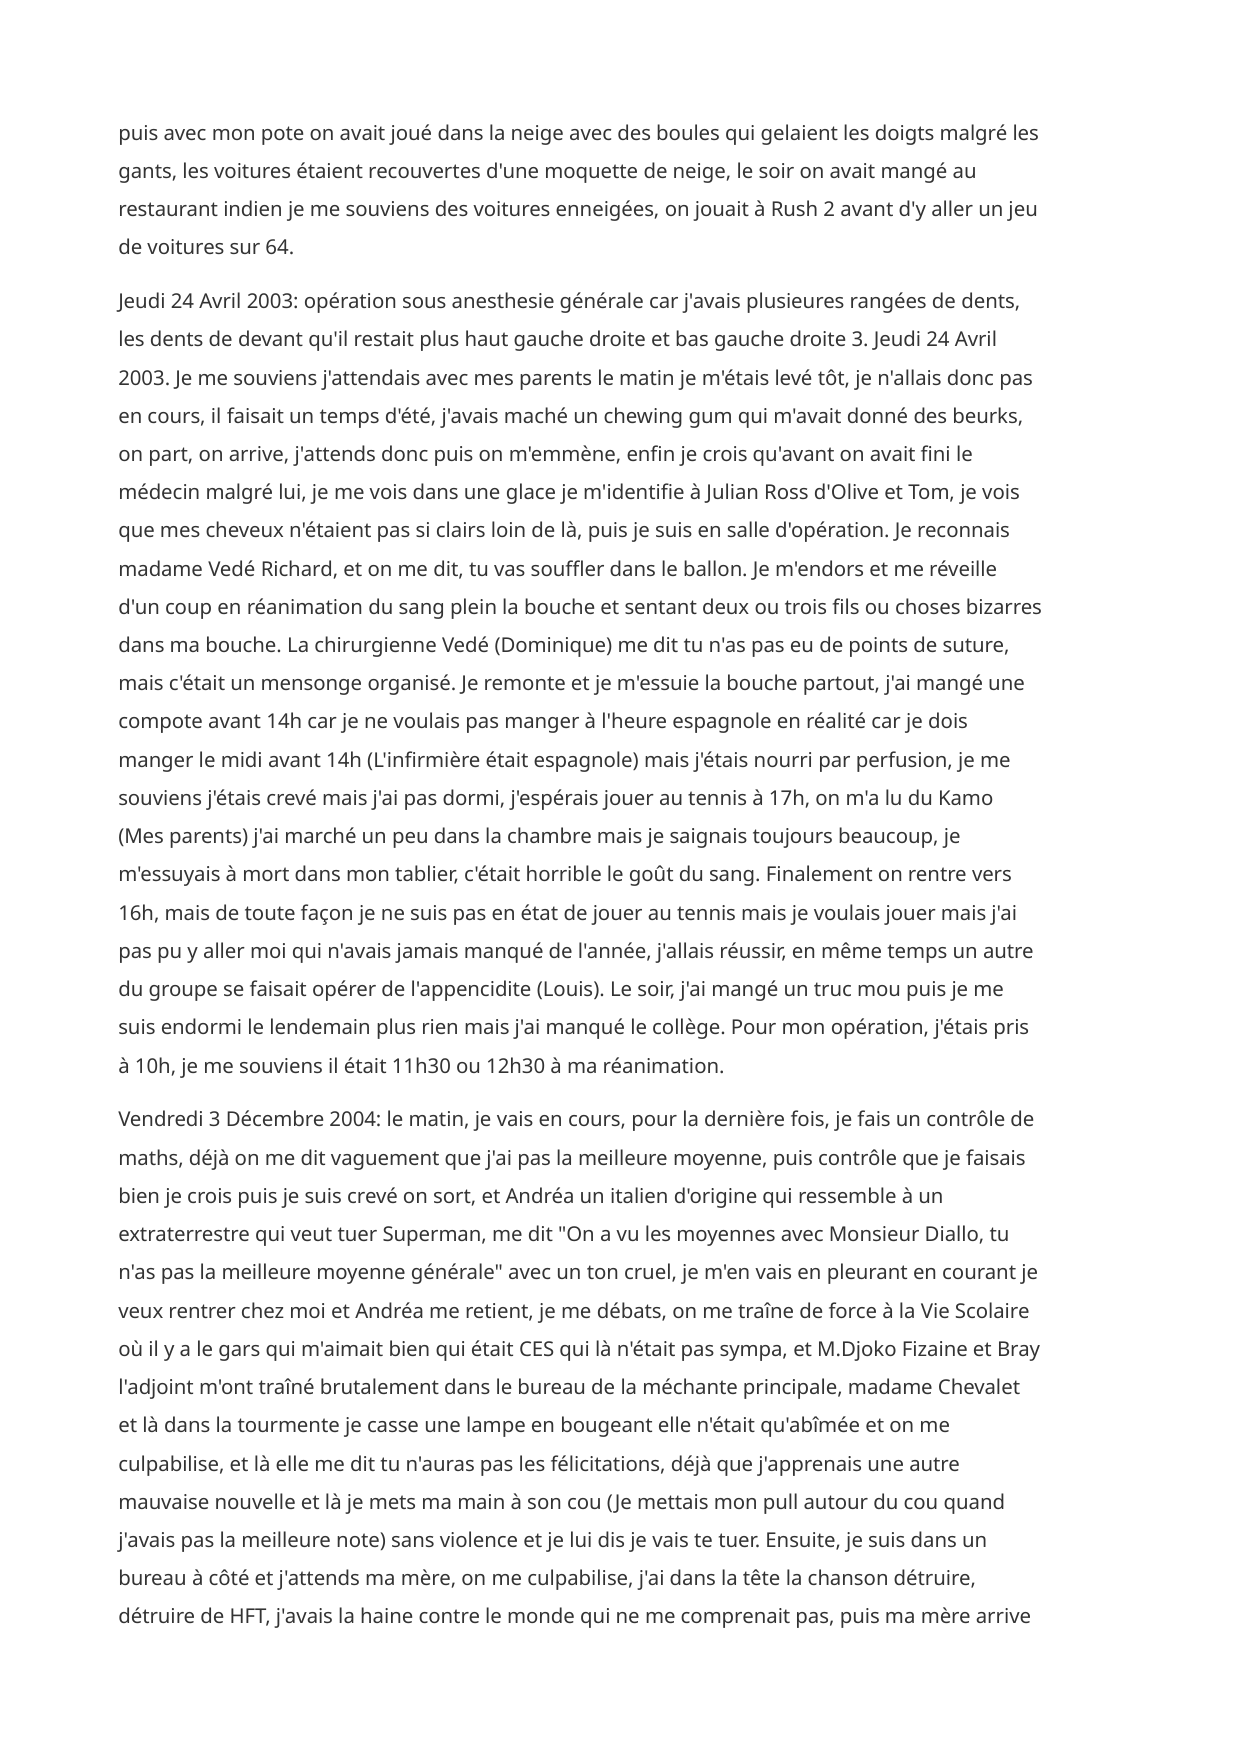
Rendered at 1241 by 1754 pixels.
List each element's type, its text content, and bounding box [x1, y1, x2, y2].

list puis avec mon pote on avait joué dans la neige avec des boules qui gelaient les doigts malgré les gants, les voitures étaient recouvertes d'une moquette de neige, le soir on avait mangé au restaurant indien je me souviens des voitures enneigées, on jouait à Rush 2 avant d'y aller un jeu de voitures sur 64. [118, 118, 1044, 261]
list Jeudi 24 Avril 2003: opération sous anesthesie générale car j'avais plusieures rangées de dents, les dents de devant qu'il restait plus haut gauche droite et bas gauche droite 3. Jeudi 24 Avril 2003. Je me souviens j'attendais avec mes parents le matin je m'étais levé tôt, je n'allais donc pas en cours, il faisait un temps d'été, j'avais maché un chewing gum qui m'avait donné des beurks, on part, on arrive, j'attends donc puis on m'emmène, enfin je crois qu'avant on avait fini le médecin malgré lui, je me vois dans une glace je m'identifie à Julian Ross d'Olive et Tom, je vois que mes cheveux n'étaient pas si clairs loin de là, puis je suis en salle d'opération. Je reconnais madame Vedé Richard, et on me dit, tu vas souffler dans le ballon. Je m'endors et me réveille d'un coup en réanimation du sang plein la bouche et sentant deux ou trois fils ou choses bizarres dans ma bouche. La chirurgienne Vedé (Dominique) me dit tu n'as pas eu de points de suture, mais c'était un mensonge organisé. Je remonte et je m'essuie la bouche partout, j'ai mangé une compote avant 14h car je ne voulais pas manger à l'heure espagnole en réalité car je dois manger le midi avant 14h (L'infirmière était espagnole) mais j'étais nourri par perfusion, je me souviens j'étais crevé mais j'ai pas dormi, j'espérais jouer au tennis à 17h, on m'a lu du Kamo (Mes parents) j'ai marché un peu dans la chambre mais je saignais toujours beaucoup, je m'essuyais à mort dans mon tablier, c'était horrible le goût du sang. Finalement on rentre vers 16h, mais de toute façon je ne suis pas en état de jouer au tennis mais je voulais jouer mais j'ai pas pu y aller moi qui n'avais jamais manqué de l'année, j'allais réussir, en même temps un autre du groupe se faisait opérer de l'appencidite (Louis). Le soir, j'ai mangé un truc mou puis je me suis endormi le lendemain plus rien mais j'ai manqué le collège. Pour mon opération, j'étais pris à 10h, je me souviens il était 11h30 ou 12h30 à ma réanimation. [118, 287, 1044, 1079]
list Vendredi 3 Décembre 2004: le matin, je vais en cours, pour la dernière fois, je fais un contrôle de maths, déjà on me dit vaguement que j'ai pas la meilleure moyenne, puis contrôle que je faisais bien je crois puis je suis crevé on sort, et Andréa un italien d'origine qui ressemble à un extraterrestre qui veut tuer Superman, me dit "On a vu les moyennes avec Monsieur Diallo, tu n'as pas la meilleure moyenne générale" avec un ton cruel, je m'en vais en pleurant en courant je veux rentrer chez moi et Andréa me retient, je me débats, on me traîne de force à la Vie Scolaire où il y a le gars qui m'aimait bien qui était CES qui là n'était pas sympa, et M.Djoko Fizaine et Bray l'adjoint m'ont traîné brutalement dans le bureau de la méchante principale, madame Chevalet et là dans la tourmente je casse une lampe en bougeant elle n'était qu'abîmée et on me culpabilise, et là elle me dit tu n'auras pas les félicitations, déjà que j'apprenais une autre mauvaise nouvelle et là je mets ma main à son cou (Je mettais mon pull autour du cou quand j'avais pas la meilleure note) sans violence et je lui dis je vais te tuer. Ensuite, je suis dans un bureau à côté et j'attends ma mère, on me culpabilise, j'ai dans la tête la chanson détruire, détruire de HFT, j'avais la haine contre le monde qui ne me comprenait pas, puis ma mère arrive [118, 1105, 1044, 1630]
